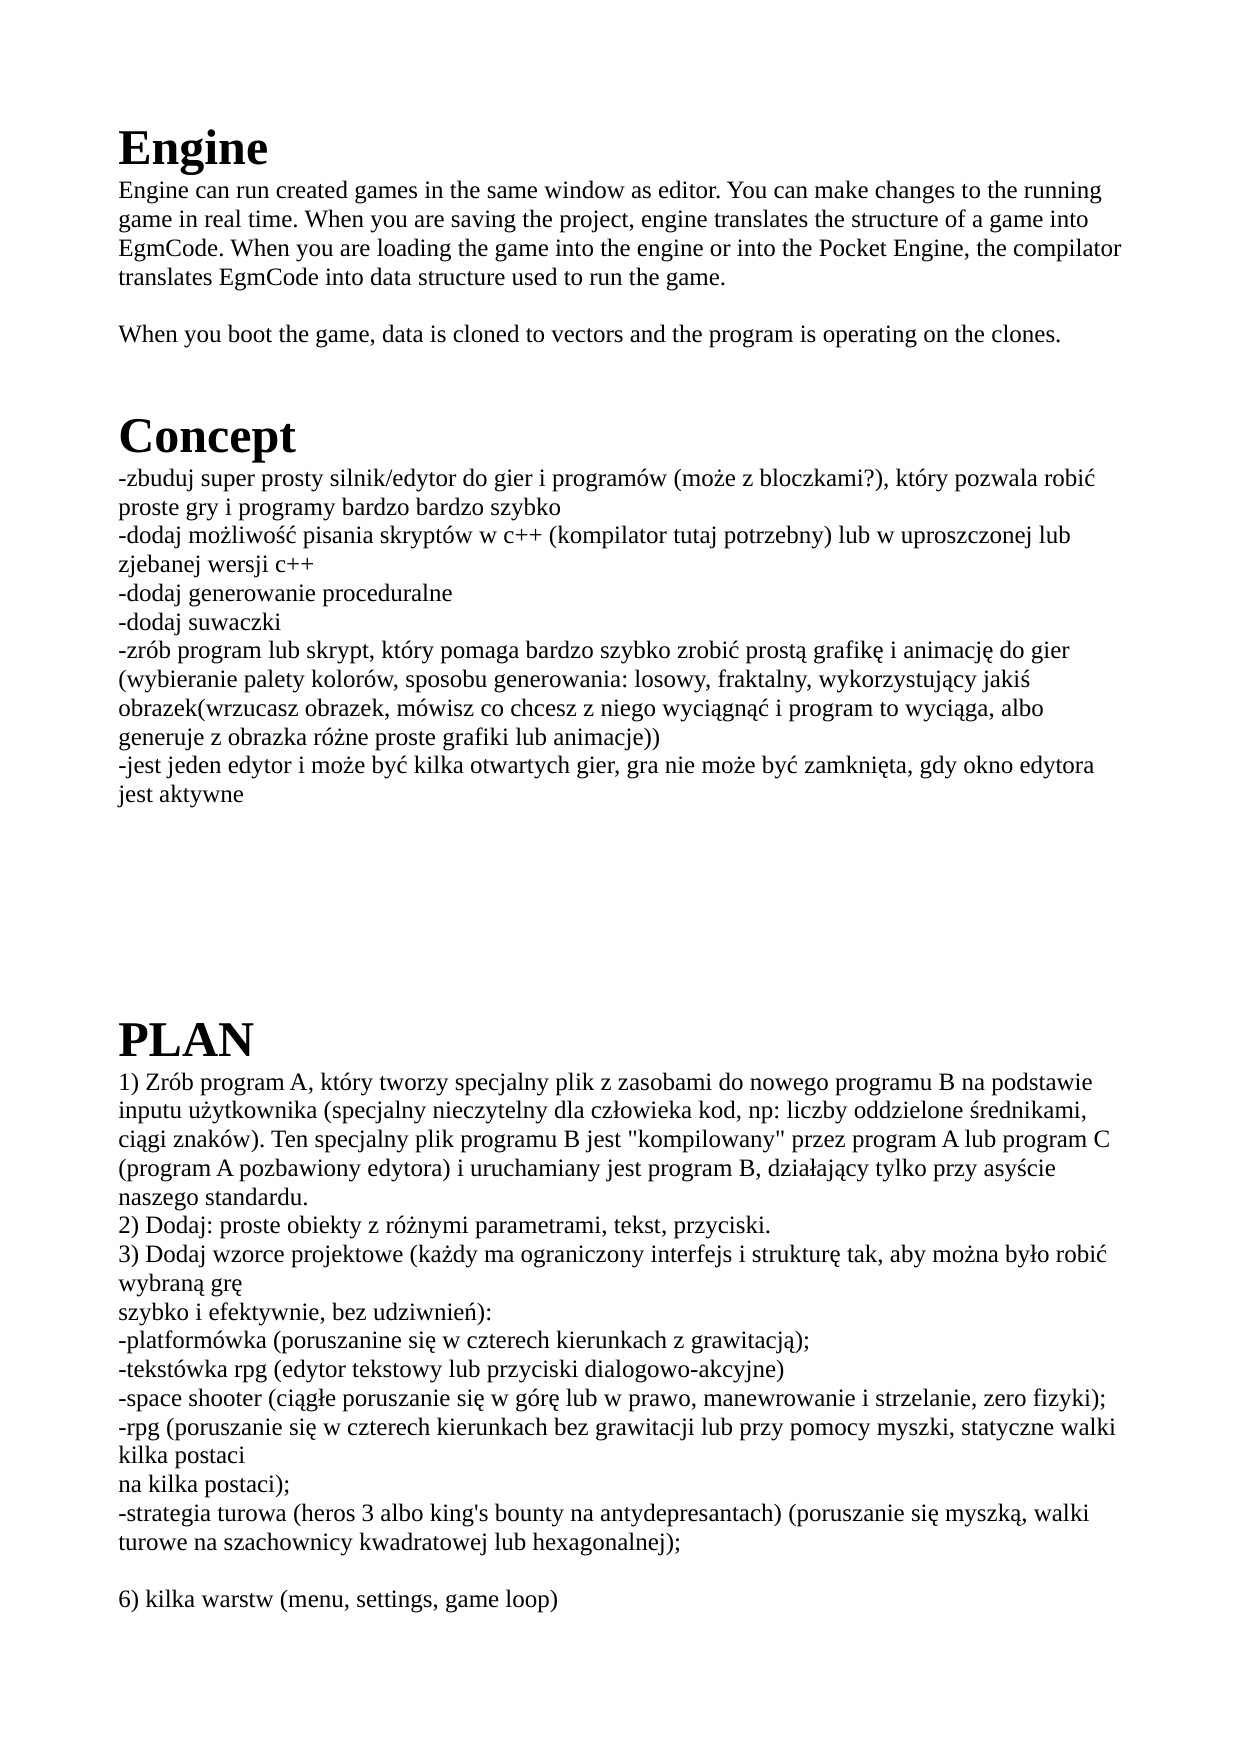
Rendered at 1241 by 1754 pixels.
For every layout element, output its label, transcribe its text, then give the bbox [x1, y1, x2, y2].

text na kilka postaci); [118, 1469, 1122, 1498]
text -dodaj generowanie proceduralne [118, 578, 1122, 607]
text PLAN [118, 1009, 1122, 1067]
text 2) Dodaj: proste obiekty z różnymi parametrami, tekst, przyciski. [118, 1211, 1122, 1239]
text -strategia turowa (heros 3 albo king's bounty na antydepresantach) (poruszanie się myszką, walki turowe na szachownicy kwadratowej lub hexagonalnej); [118, 1498, 1122, 1556]
text -space shooter (ciągłe poruszanie się w górę lub w prawo, manewrowanie i strzelanie, zero fizyki); [118, 1383, 1122, 1412]
text szybko i efektywnie, bez udziwnień): [118, 1297, 1122, 1326]
text -tekstówka rpg (edytor tekstowy lub przyciski dialogowo-akcyjne) [118, 1354, 1122, 1383]
text 3) Dodaj wzorce projektowe (każdy ma ograniczony interfejs i strukturę tak, aby można było robić wybraną grę [118, 1239, 1122, 1297]
text 1) Zrób program A, który tworzy specjalny plik z zasobami do nowego programu B na podstawie inputu użytkownika (specjalny nieczytelny dla człowieka kod, np: liczby oddzielone średnikami, ciągi znaków). Ten specjalny plik programu B jest "kompilowany" przez program A lub program C (program A pozbawiony edytora) i uruchamiany jest program B, działający tylko przy asyście naszego standardu. [118, 1067, 1122, 1211]
text Engine can run created games in the same window as editor. You can make changes to the running game in real time. When you are saving the project, engine translates the structure of a game into EgmCode. When you are loading the game into the engine or into the Pocket Engine, the compilator translates EgmCode into data structure used to run the game. [118, 176, 1122, 291]
text -dodaj suwaczki [118, 607, 1122, 636]
text -jest jeden edytor i może być kilka otwartych gier, gra nie może być zamknięta, gdy okno edytora jest aktywne [118, 751, 1122, 808]
text 6) kilka warstw (menu, settings, game loop) [118, 1584, 1122, 1613]
text -zrób program lub skrypt, który pomaga bardzo szybko zrobić prostą grafikę i animację do gier (wybieranie palety kolorów, sposobu generowania: losowy, fraktalny, wykorzystujący jakiś obrazek(wrzucasz obrazek, mówisz co chcesz z niego wyciągnąć i program to wyciąga, albo generuje z obrazka różne proste grafiki lub animacje)) [118, 636, 1122, 751]
text -platformówka (poruszanine się w czterech kierunkach z grawitacją); [118, 1326, 1122, 1354]
text -zbuduj super prosty silnik/edytor do gier i programów (może z bloczkami?), który pozwala robić proste gry i programy bardzo bardzo szybko [118, 463, 1122, 521]
text -rpg (poruszanie się w czterech kierunkach bez grawitacji lub przy pomocy myszki, statyczne walki kilka postaci [118, 1412, 1122, 1469]
text -dodaj możliwość pisania skryptów w c++ (kompilator tutaj potrzebny) lub w uproszczonej lub zjebanej wersji c++ [118, 521, 1122, 578]
text Engine [118, 118, 1122, 176]
text Concept [118, 406, 1122, 463]
text When you boot the game, data is cloned to vectors and the program is operating on the clones. [118, 319, 1122, 348]
